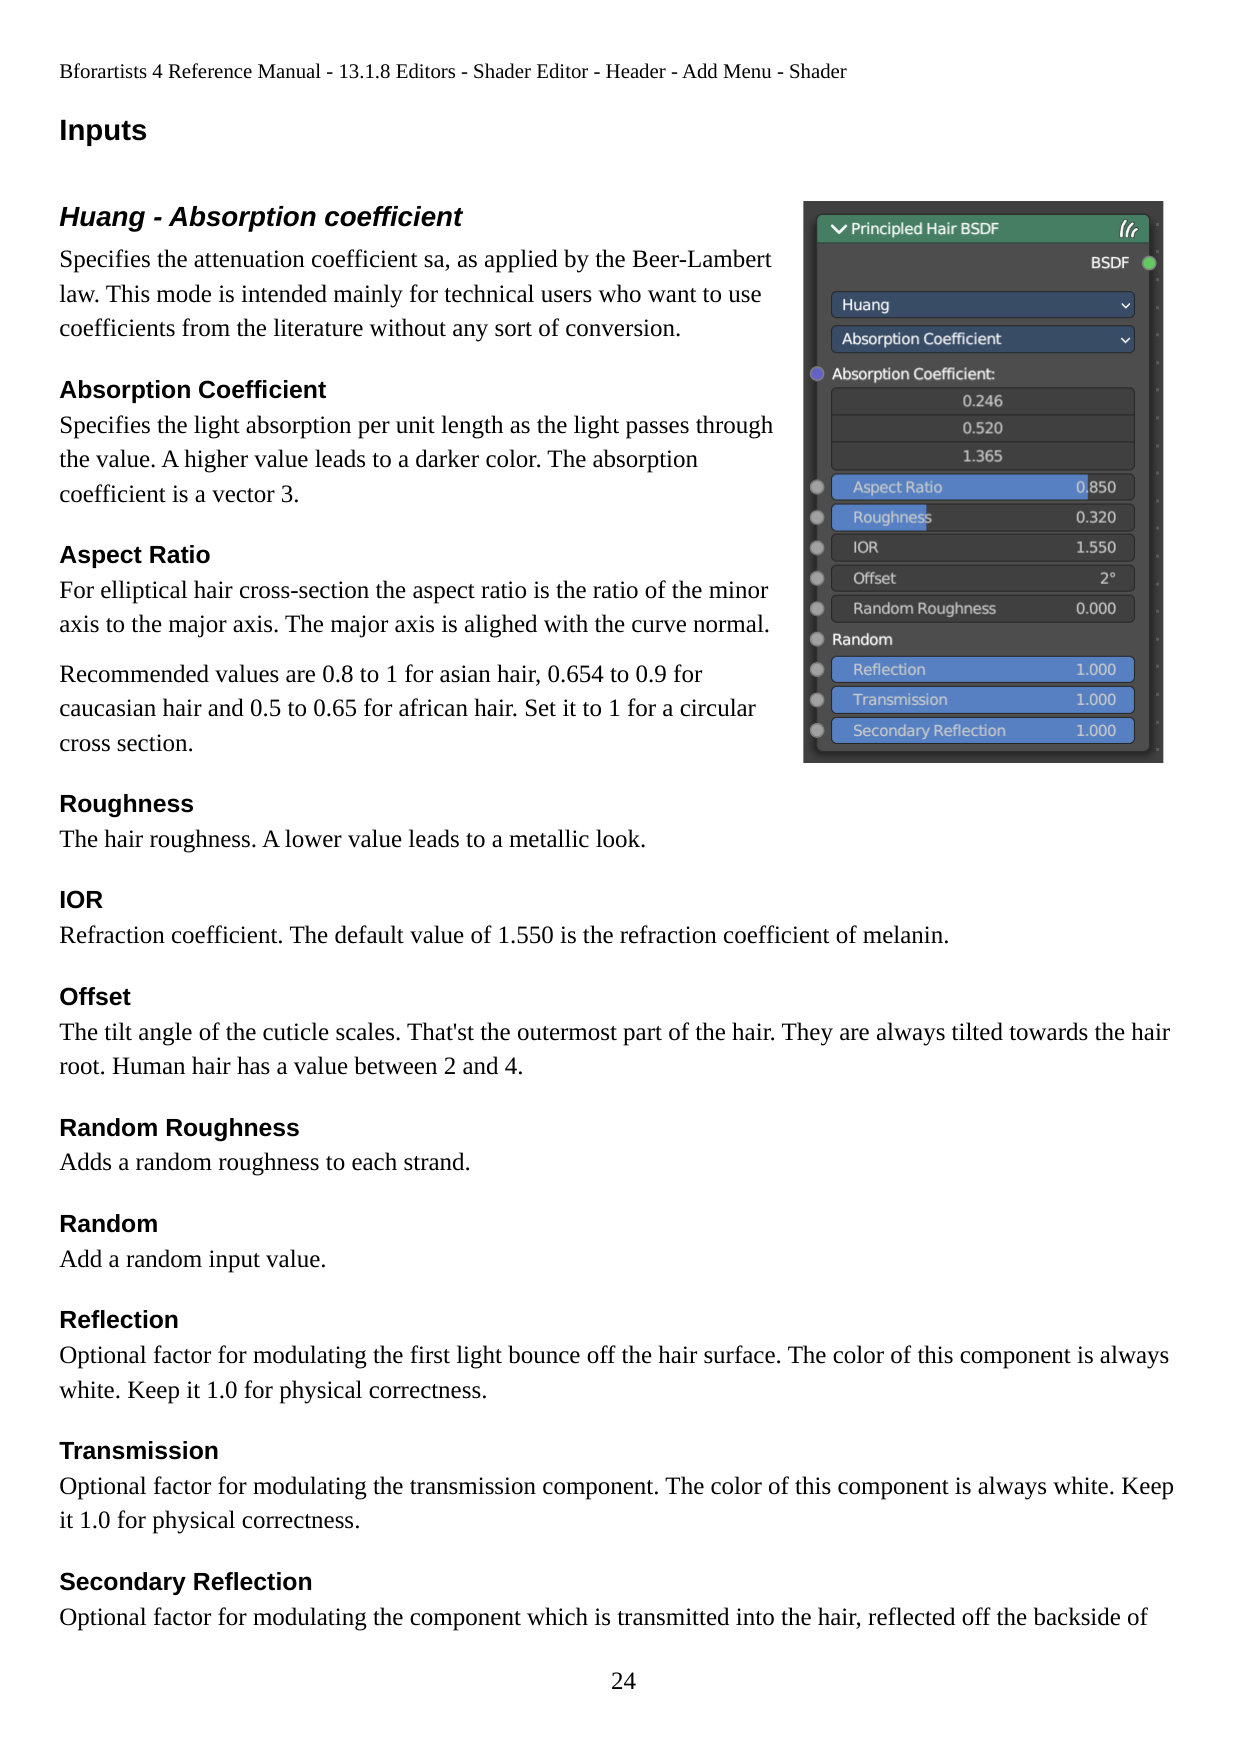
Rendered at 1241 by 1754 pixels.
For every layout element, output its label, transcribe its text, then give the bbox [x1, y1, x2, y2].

text Specifies the attenuation coefficient sa, as applied by the Beer-Lambert law. This mode is intended mainly for technical users who want to use coefficients from the literature without any sort of conversion. [59, 244, 803, 342]
subtitle Random Roughness [59, 1113, 1181, 1141]
subtitle Aspect Ratio [59, 540, 803, 569]
text Optional factor for modulating the transmission component. The color of this component is always white. Keep it 1.0 for physical correctness. [59, 1471, 1181, 1534]
text Adds a random roughness to each strand. [59, 1147, 1181, 1176]
picture [803, 201, 1164, 763]
text Recommended values are 0.8 to 1 for asian hair, 0.654 to 0.9 for caucasian hair and 0.5 to 0.65 for african hair. Set it to 1 for a circular cross section. [59, 659, 803, 756]
subtitle Inputs [59, 113, 1181, 146]
subtitle Offset [59, 982, 1181, 1010]
text Refraction coefficient. The default value of 1.550 is the refraction coefficient of melanin. [59, 920, 1181, 949]
subtitle Secondary Reflection [59, 1567, 1181, 1596]
subtitle Random [59, 1209, 1181, 1238]
subtitle Roughness [59, 789, 1181, 818]
subtitle Transmission [59, 1436, 1181, 1465]
subtitle [1164, 375, 1181, 403]
text For elliptical hair cross-section the aspect ratio is the ratio of the minor axis to the major axis. The major axis is alighed with the curve normal. [59, 575, 803, 638]
subtitle Absorption Coefficient [59, 375, 803, 403]
text The tilt angle of the cuticle scales. That'st the outermost part of the hair. They are always tilted towards the hair root. Human hair has a value between 2 and 4. [59, 1017, 1181, 1080]
subtitle IOR [59, 886, 1181, 914]
subtitle Reflection [59, 1305, 1181, 1334]
text The hair roughness. A lower value leads to a metallic look. [59, 824, 1181, 853]
text Specifies the light absorption per unit length as the light passes through the value. A higher value leads to a darker color. The absorption coefficient is a vector 3. [59, 410, 803, 507]
text Optional factor for modulating the component which is transmitted into the hair, reflected off the backside of [59, 1602, 1181, 1631]
text Optional factor for modulating the first light bounce off the hair surface. The color of this component is always white. Keep it 1.0 for physical correctness. [59, 1340, 1181, 1403]
subtitle Huang - Absorption coefficient [59, 200, 1181, 232]
text Add a random input value. [59, 1244, 1181, 1273]
subtitle [1164, 540, 1181, 569]
